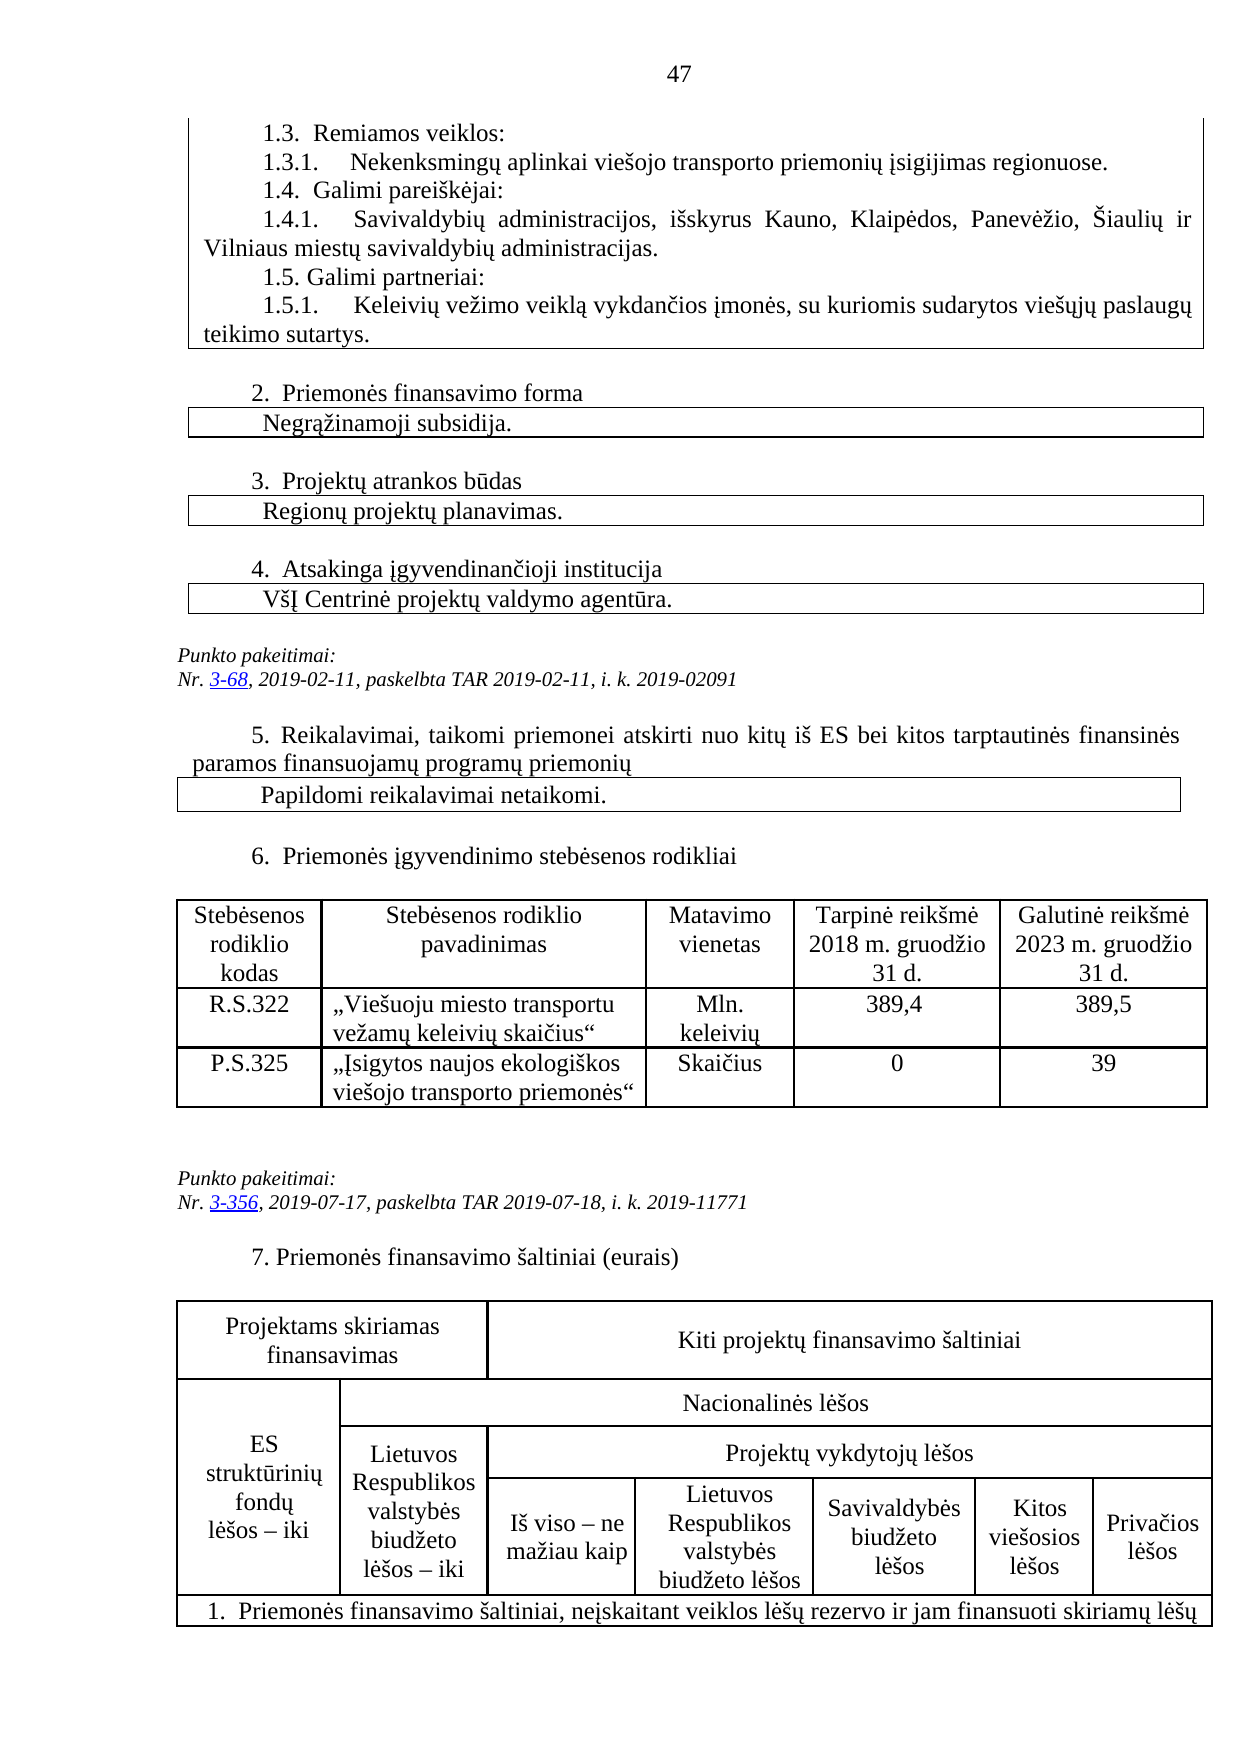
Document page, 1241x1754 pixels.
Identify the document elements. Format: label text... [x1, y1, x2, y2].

text Papildomi reikalavimai netaikomi. [178, 778, 1180, 811]
table_cell Privačios lėšos [1094, 1479, 1211, 1594]
text Nr. 3-356, 2019-07-17, paskelbta TAR 2019-07-18, i. k. 2019-11771 [177, 1190, 1181, 1214]
text 6. Priemonės įgyvendinimo stebėsenos rodikliai [251, 841, 1181, 870]
table_cell R.S.322 [178, 989, 320, 1046]
table_cell Savivaldybės biudžeto lėšos [814, 1479, 974, 1594]
text 7. Priemonės finansavimo šaltiniai (eurais) [251, 1242, 1181, 1271]
table_cell „Įsigytos naujos ekologiškos viešojo transporto priemonės“ [323, 1049, 645, 1106]
table_cell 1.4. Galimi pareiškėjai: 1.4.1. Savivaldybių administracijos, išskyrus Kauno, Klaipėdos, Panevėžio, Šiaulių ir Vilniaus miestų savivaldybių administracijas. [189, 176, 1203, 262]
table_header Matavimo vienetas [647, 901, 793, 987]
table_cell 389,5 [1001, 989, 1206, 1046]
table_cell P.S.325 [178, 1049, 320, 1106]
table_header Tarpinė reikšmė 2018 m. gruodžio 31 d. [795, 901, 999, 987]
text 2. Priemonės finansavimo forma [251, 378, 1181, 407]
table_cell 1. Priemonės finansavimo šaltiniai, neįskaitant veiklos lėšų rezervo ir jam finansuoti skiriamų lėšų [178, 1596, 1211, 1625]
table_header Kiti projektų finansavimo šaltiniai [489, 1302, 1211, 1378]
table_cell ES struktūrinių fondų lėšos – iki [178, 1380, 339, 1594]
table_cell Lietuvos Respublikos valstybės biudžeto lėšos [636, 1479, 812, 1594]
table_cell Iš viso – ne mažiau kaip [489, 1479, 634, 1594]
text Punkto pakeitimai: [177, 643, 1181, 667]
table_cell 1.3. Remiamos veiklos: 1.3.1. Nekenksmingų aplinkai viešojo transporto priemonių įsigijimas regionuose. [189, 118, 1203, 176]
table_cell 1.5. Galimi partneriai: 1.5.1. Keleivių vežimo veiklą vykdančios įmonės, su kuriomis sudarytos viešųjų paslaugų teikimo sutartys. [189, 262, 1203, 348]
table_header Galutinė reikšmė 2023 m. gruodžio 31 d. [1001, 901, 1206, 987]
table_cell Mln. keleivių [647, 989, 793, 1046]
text Nr. 3-68, 2019-02-11, paskelbta TAR 2019-02-11, i. k. 2019-02091 [177, 667, 1181, 691]
table_cell Nacionalinės lėšos [341, 1380, 1211, 1425]
table_cell Kitos viešosios lėšos [976, 1479, 1092, 1594]
table_cell Projektų vykdytojų lėšos [489, 1427, 1211, 1477]
table_header Stebėsenos rodiklio pavadinimas [323, 901, 645, 987]
table_cell 39 [1001, 1049, 1206, 1106]
table_cell Skaičius [647, 1049, 793, 1106]
table_cell 389,4 [795, 989, 999, 1046]
text 5. Reikalavimai, taikomi priemonei atskirti nuo kitų iš ES bei kitos tarptautinės finansinės paramos finansuojamų programų priemonių [192, 720, 1181, 777]
text Punkto pakeitimai: [177, 1166, 1181, 1190]
table_header Regionų projektų planavimas. [189, 496, 1203, 525]
table_header VšĮ Centrinė projektų valdymo agentūra. [189, 584, 1203, 613]
text 3. Projektų atrankos būdas [251, 466, 1181, 495]
table_cell Lietuvos Respublikos valstybės biudžeto lėšos – iki [341, 1427, 486, 1594]
table_cell 0 [795, 1049, 999, 1106]
table_cell „Viešuoju miesto transportu vežamų keleivių skaičius“ [323, 989, 645, 1046]
table_header Projektams skiriamas finansavimas [178, 1302, 486, 1378]
table_header Negrąžinamoji subsidija. [189, 408, 1203, 436]
table_header Stebėsenos rodiklio kodas [178, 901, 320, 987]
text 4. Atsakinga įgyvendinančioji institucija [251, 554, 1181, 583]
